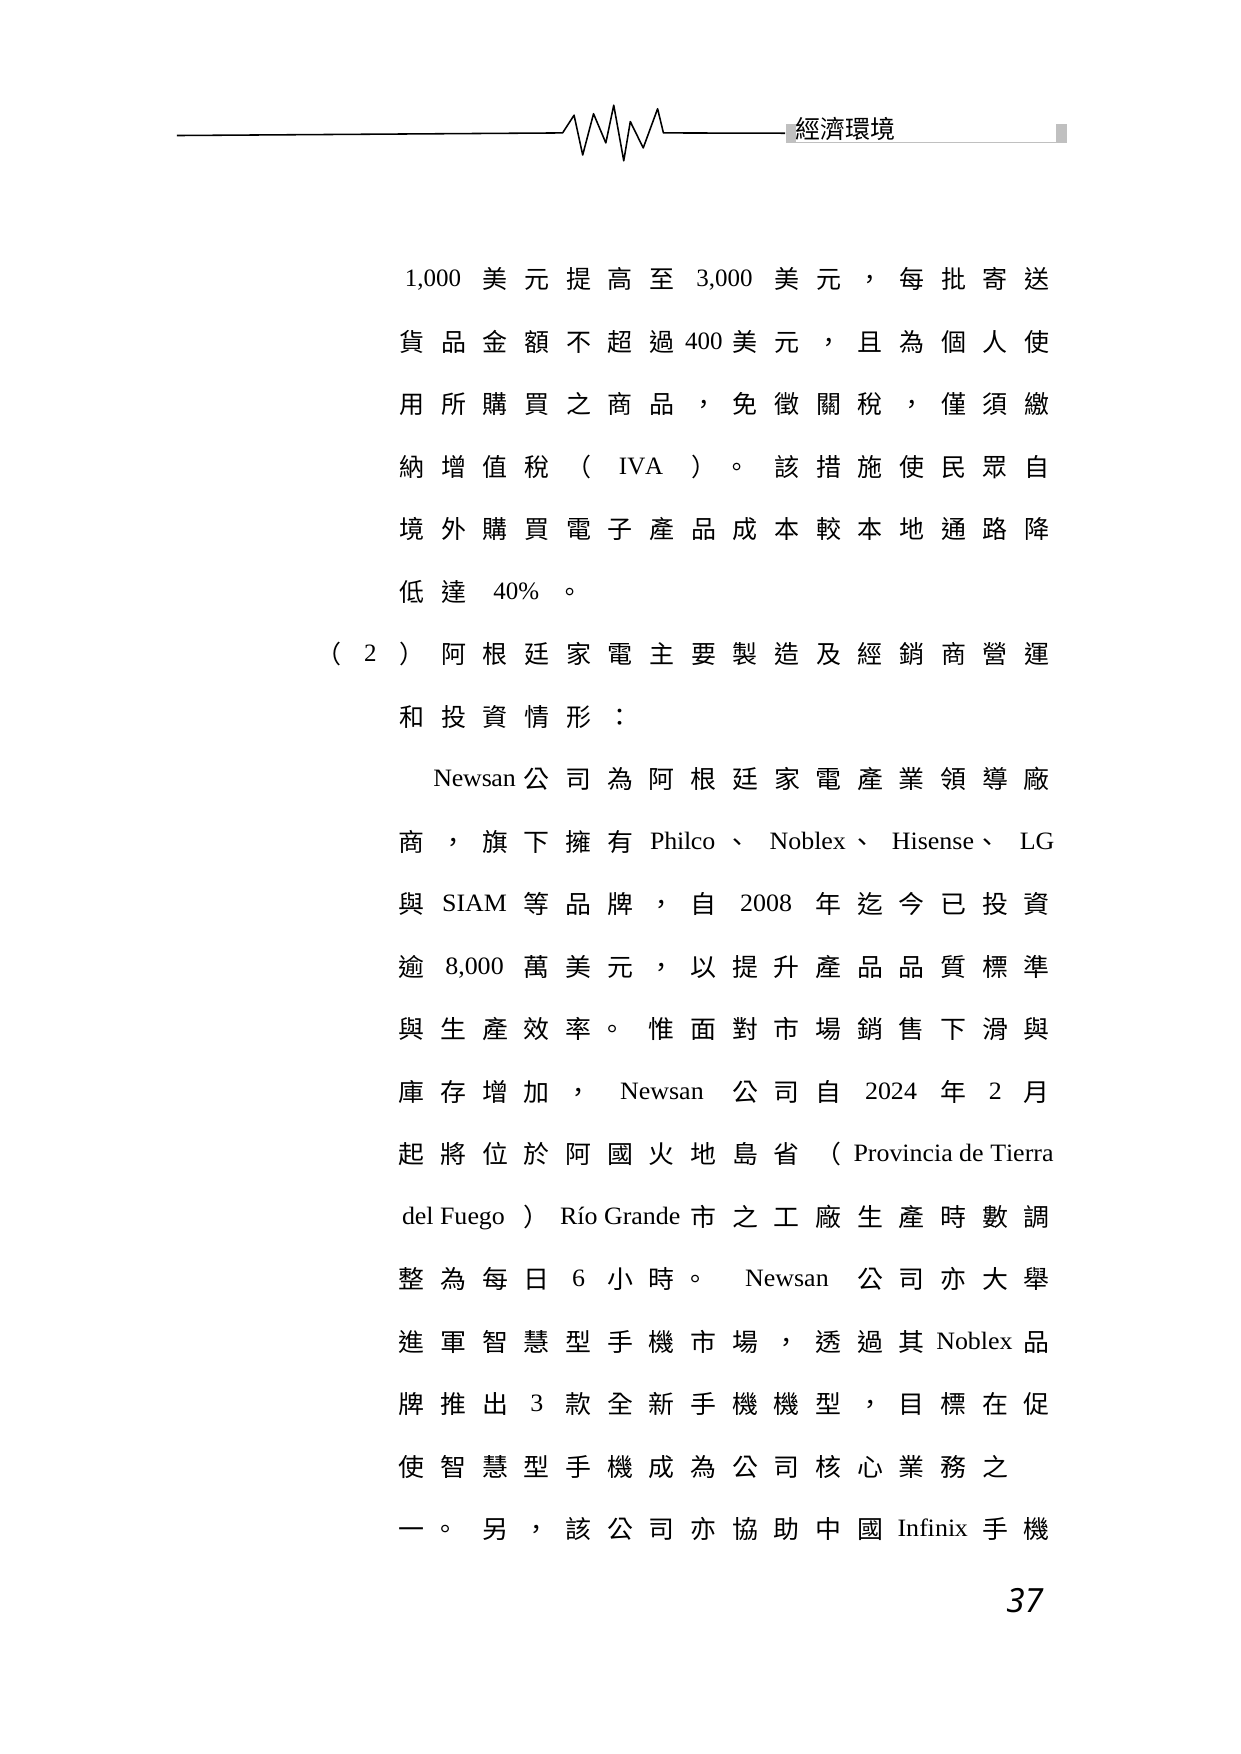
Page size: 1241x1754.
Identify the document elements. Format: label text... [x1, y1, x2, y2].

text （2）阿根廷家電主要製造及經銷商營運和投資情形： [306, 611, 1058, 736]
text Newsan公司為阿根廷家電產業領導廠商，旗下擁有Philco、Noblex、Hisense、LG與SIAM等品牌，自2008年迄今已投資逾8,000萬美元，以提升產品品質標準與生產效率。惟面對市場銷售下滑與庫存增加，Newsan公司自2024年2月起將位於阿國火地島省（Provincia de Tierra del Fuego）Río Grande市之工廠生產時數調整為每日6小時。Newsan公司亦大舉進軍智慧型手機市場，透過其Noblex品牌推出3款全新手機機型，目標在促使智慧型手機成為公司核心業務之一。另，該公司亦協助中國Infinix手機 [367, 736, 1058, 1549]
text 1,000美元提高至3,000美元，每批寄送貨品金額不超過400美元，且為個人使用所購買之商品，免徵關稅，僅須繳納增值稅（IVA）。該措施使民眾自境外購買電子產品成本較本地通路降低達40%。 [306, 236, 1058, 611]
